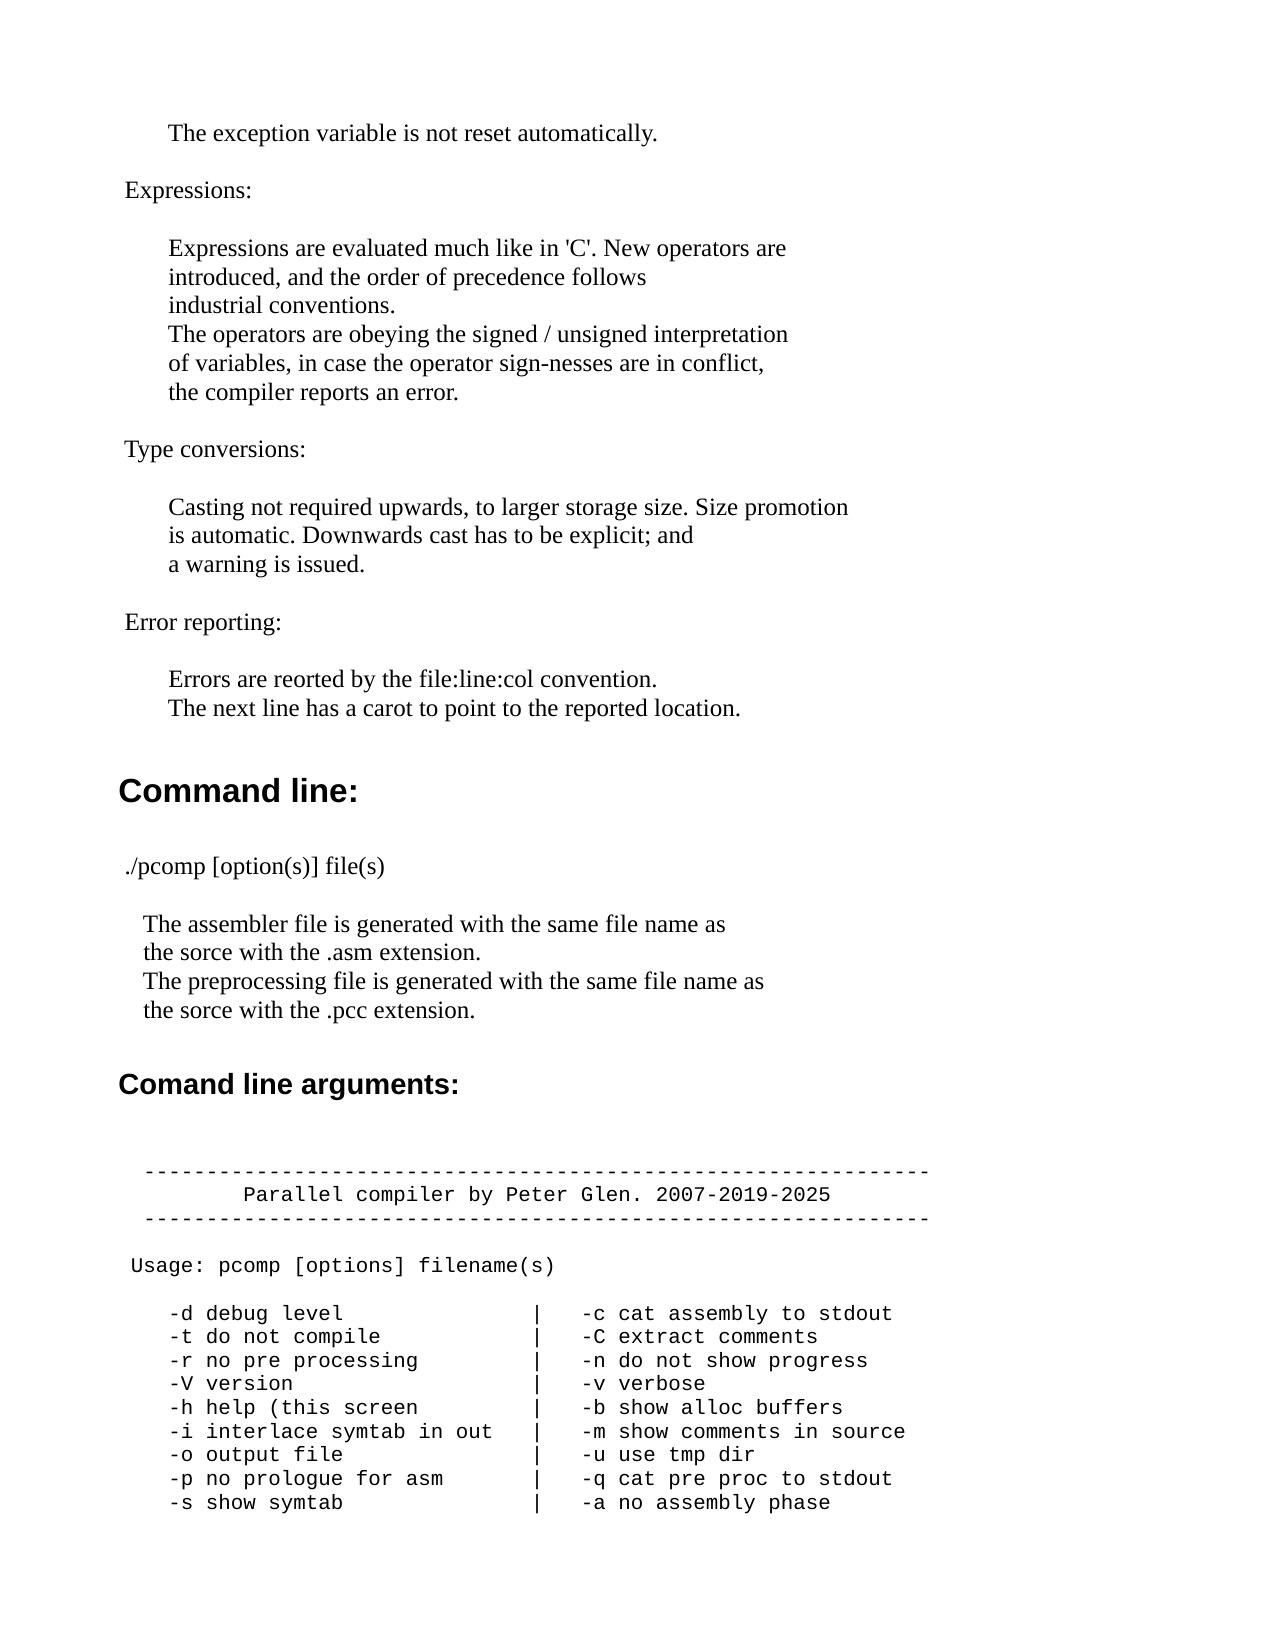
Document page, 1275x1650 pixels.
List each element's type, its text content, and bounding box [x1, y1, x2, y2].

text ./pcomp [option(s)] file(s) [118, 851, 1157, 880]
text -V version | -v verbose [118, 1373, 1157, 1397]
text The preprocessing file is generated with the same file name as [118, 966, 1157, 995]
text a warning is issued. [118, 549, 1157, 578]
text -r no pre processing | -n do not show progress [118, 1350, 1157, 1373]
text -p no prologue for asm | -q cat pre proc to stdout [118, 1468, 1157, 1492]
text the compiler reports an error. [118, 377, 1157, 406]
text The exception variable is not reset automatically. [118, 118, 1157, 147]
text introduced, and the order of precedence follows [118, 262, 1157, 291]
text -s show symtab | -a no assembly phase [118, 1492, 1157, 1515]
text --------------------------------------------------------------- [118, 1208, 1157, 1232]
text The assembler file is generated with the same file name as [118, 909, 1157, 937]
text --------------------------------------------------------------- [118, 1161, 1157, 1184]
subtitle Command line: [118, 771, 1157, 810]
subtitle Comand line arguments: [118, 1067, 1157, 1101]
text -d debug level | -c cat assembly to stdout [118, 1302, 1157, 1326]
text Casting not required upwards, to larger storage size. Size promotion [118, 492, 1157, 521]
text -t do not compile | -C extract comments [118, 1326, 1157, 1350]
text Expressions: [118, 176, 1157, 204]
text -h help (this screen | -b show alloc buffers [118, 1397, 1157, 1421]
text the sorce with the .asm extension. [118, 937, 1157, 966]
text Usage: pcomp [options] filename(s) [118, 1255, 1157, 1279]
text -o output file | -u use tmp dir [118, 1444, 1157, 1468]
text of variables, in case the operator sign-nesses are in conflict, [118, 348, 1157, 377]
text Error reporting: [118, 607, 1157, 636]
text industrial conventions. [118, 291, 1157, 319]
text Type conversions: [118, 434, 1157, 463]
text Errors are reorted by the file:line:col convention. [118, 664, 1157, 693]
text the sorce with the .pcc extension. [118, 995, 1157, 1024]
text is automatic. Downwards cast has to be explicit; and [118, 521, 1157, 549]
text Expressions are evaluated much like in 'C'. New operators are [118, 233, 1157, 262]
text -i interlace symtab in out | -m show comments in source [118, 1421, 1157, 1444]
text The next line has a carot to point to the reported location. [118, 693, 1157, 722]
text Parallel compiler by Peter Glen. 2007-2019-2025 [118, 1184, 1157, 1208]
text The operators are obeying the signed / unsigned interpretation [118, 319, 1157, 348]
